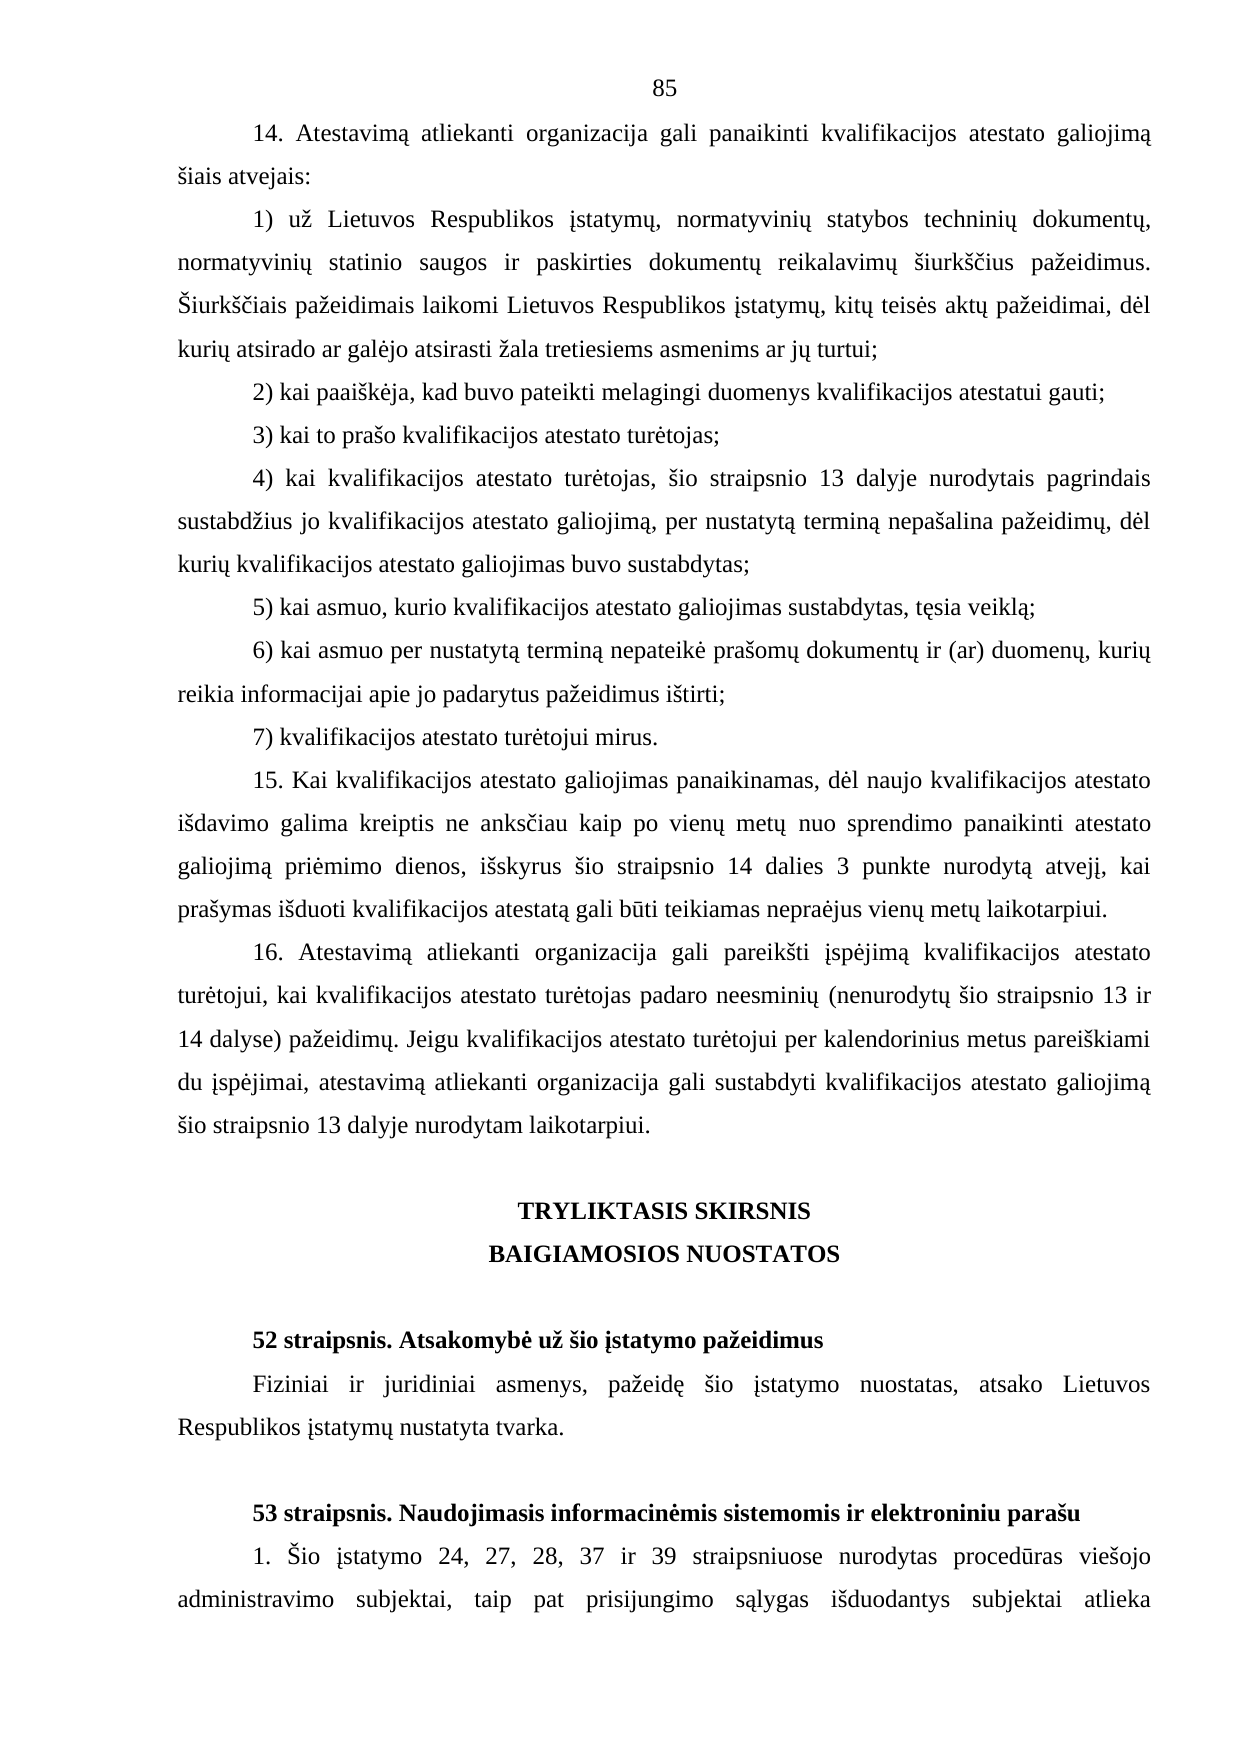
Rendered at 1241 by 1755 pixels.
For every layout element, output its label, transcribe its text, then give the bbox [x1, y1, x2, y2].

text 14. Atestavimą atliekanti organizacija gali panaikinti kvalifikacijos atestato galiojimą šiais atvejais: [177, 118, 1152, 190]
text BAIGIAMOSIOS NUOSTATOS [177, 1239, 1152, 1268]
text 4) kai kvalifikacijos atestato turėtojas, šio straipsnio 13 dalyje nurodytais pagrindais sustabdžius jo kvalifikacijos atestato galiojimą, per nustatytą terminą nepašalina pažeidimų, dėl kurių kvalifikacijos atestato galiojimas buvo sustabdytas; [177, 463, 1152, 578]
text TRYLIKTASIS SKIRSNIS [177, 1196, 1152, 1225]
text Fiziniai ir juridiniai asmenys, pažeidę šio įstatymo nuostatas, atsako Lietuvos Respublikos įstatymų nustatyta tvarka. [177, 1369, 1152, 1441]
text 1. Šio įstatymo 24, 27, 28, 37 ir 39 straipsniuose nurodytas procedūras viešojo administravimo subjektai, taip pat prisijungimo sąlygas išduodantys subjektai atlieka [177, 1541, 1152, 1613]
text 2) kai paaiškėja, kad buvo pateikti melagingi duomenys kvalifikacijos atestatui gauti; [177, 377, 1152, 406]
text 3) kai to prašo kvalifikacijos atestato turėtojas; [177, 420, 1152, 449]
text 15. Kai kvalifikacijos atestato galiojimas panaikinamas, dėl naujo kvalifikacijos atestato išdavimo galima kreiptis ne anksčiau kaip po vienų metų nuo sprendimo panaikinti atestato galiojimą priėmimo dienos, išskyrus šio straipsnio 14 dalies 3 punkte nurodytą atvejį, kai prašymas išduoti kvalifikacijos atestatą gali būti teikiamas nepraėjus vienų metų laikotarpiui. [177, 765, 1152, 923]
text 7) kvalifikacijos atestato turėtojui mirus. [177, 722, 1152, 751]
text 1) už Lietuvos Respublikos įstatymų, normatyvinių statybos techninių dokumentų, normatyvinių statinio saugos ir paskirties dokumentų reikalavimų šiurkščius pažeidimus. Šiurkščiais pažeidimais laikomi Lietuvos Respublikos įstatymų, kitų teisės aktų pažeidimai, dėl kurių atsirado ar galėjo atsirasti žala tretiesiems asmenims ar jų turtui; [177, 204, 1152, 362]
text 6) kai asmuo per nustatytą terminą nepateikė prašomų dokumentų ir (ar) duomenų, kurių reikia informacijai apie jo padarytus pažeidimus ištirti; [177, 636, 1152, 707]
text 53 straipsnis. Naudojimasis informacinėmis sistemomis ir elektroniniu parašu [177, 1498, 1152, 1527]
text 5) kai asmuo, kurio kvalifikacijos atestato galiojimas sustabdytas, tęsia veiklą; [177, 592, 1152, 621]
text 52 straipsnis. Atsakomybė už šio įstatymo pažeidimus [177, 1326, 1152, 1354]
text 16. Atestavimą atliekanti organizacija gali pareikšti įspėjimą kvalifikacijos atestato turėtojui, kai kvalifikacijos atestato turėtojas padaro neesminių (nenurodytų šio straipsnio 13 ir 14 dalyse) pažeidimų. Jeigu kvalifikacijos atestato turėtojui per kalendorinius metus pareiškiami du įspėjimai, atestavimą atliekanti organizacija gali sustabdyti kvalifikacijos atestato galiojimą šio straipsnio 13 dalyje nurodytam laikotarpiui. [177, 937, 1152, 1139]
